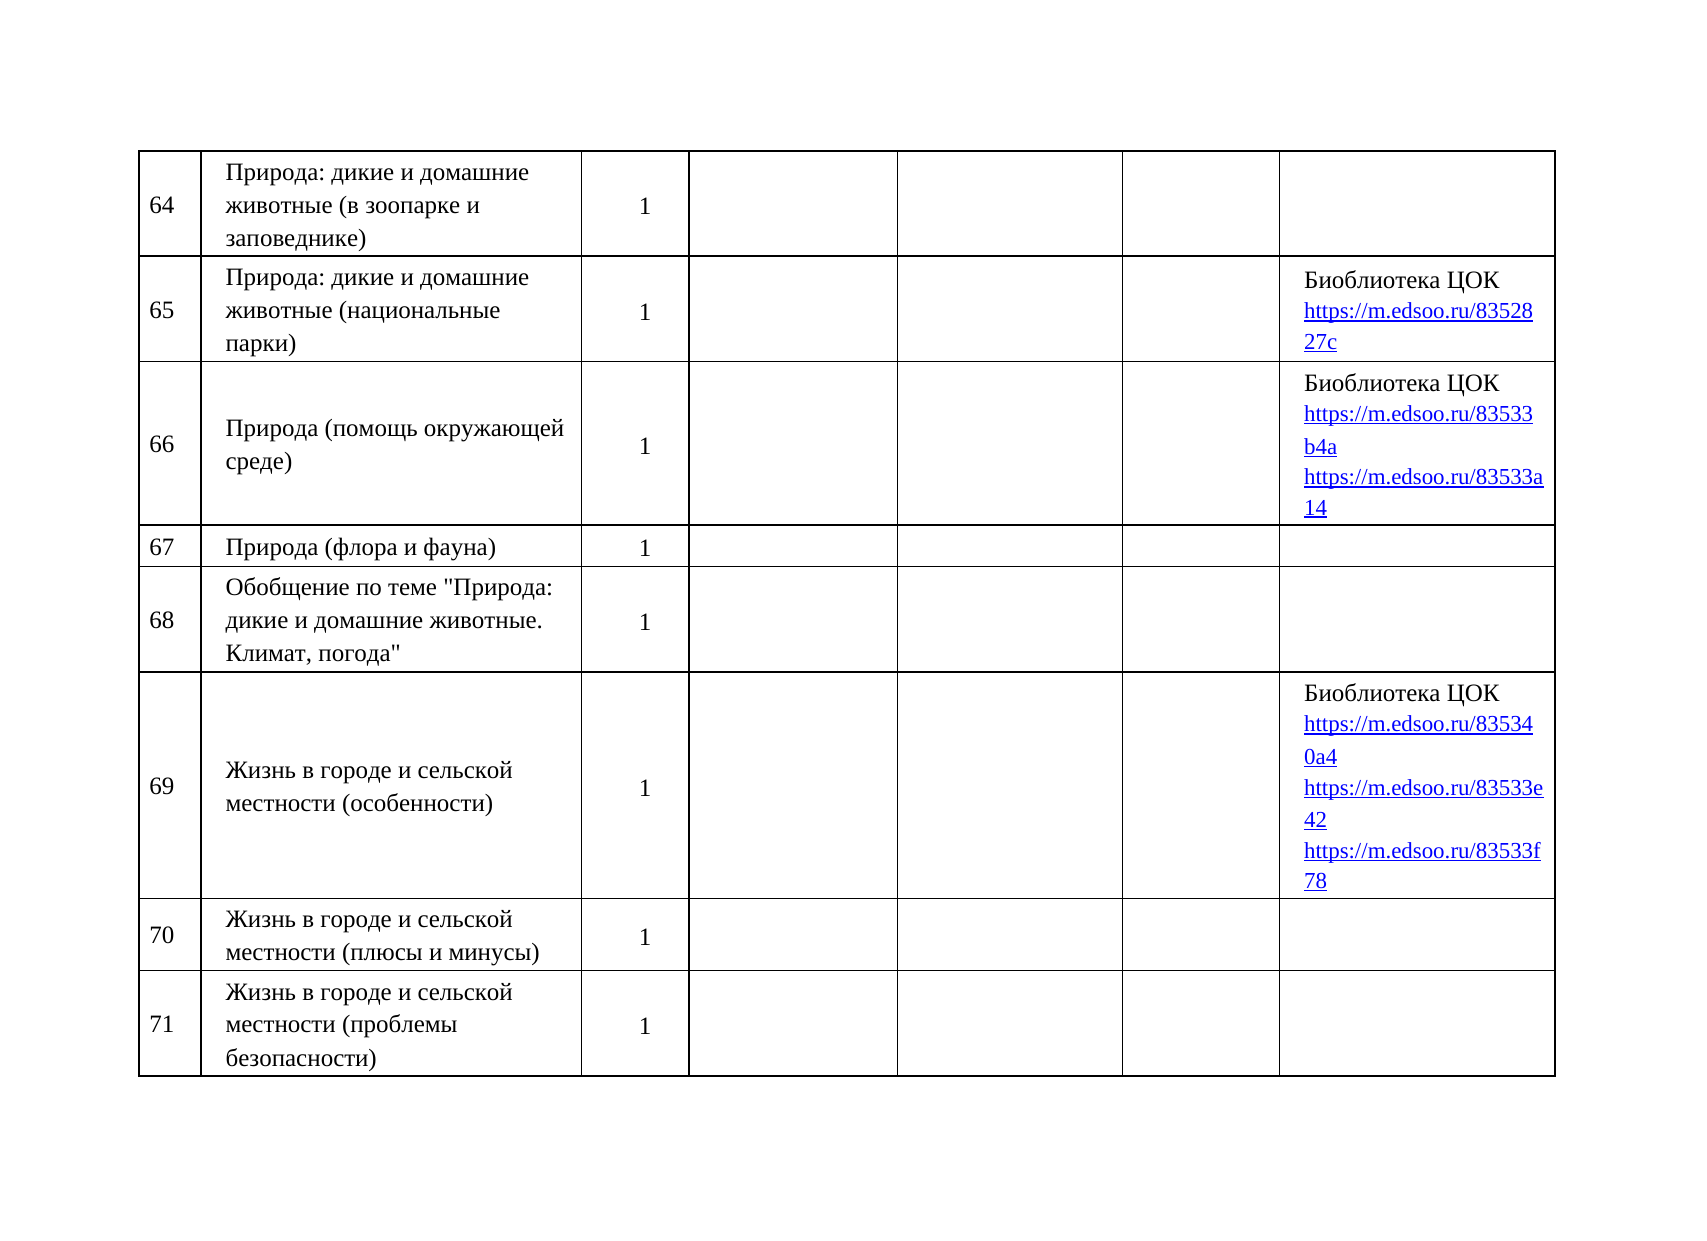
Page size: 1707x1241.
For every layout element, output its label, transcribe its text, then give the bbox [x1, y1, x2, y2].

table_cell [690, 673, 897, 897]
table_cell [1123, 362, 1279, 524]
table_cell 1 [582, 673, 688, 897]
table_cell [898, 257, 1122, 361]
table_cell 71 [140, 971, 200, 1075]
table_cell [690, 152, 897, 255]
table_cell [1123, 899, 1279, 970]
table_cell [898, 971, 1122, 1075]
table_cell [1280, 526, 1554, 566]
table_cell [1123, 257, 1279, 361]
table_cell [1280, 152, 1554, 255]
table_cell [690, 899, 897, 970]
table_cell Биоблиотека ЦОК https://m.edsoo.ru/83533b4a https://m.edsoo.ru/83533a14 [1280, 362, 1554, 524]
table_cell Природа: дикие и домашние животные (в зоопарке и заповеднике) [202, 152, 581, 255]
table_cell [898, 899, 1122, 970]
table_cell 68 [140, 567, 200, 671]
table_cell 1 [582, 971, 688, 1075]
table_cell 65 [140, 257, 200, 361]
table_cell [690, 971, 897, 1075]
table_cell [898, 567, 1122, 671]
table_cell [898, 152, 1122, 255]
table_cell 1 [582, 526, 688, 566]
table_cell Природа (флора и фауна) [202, 526, 581, 566]
table_cell Природа: дикие и домашние животные (национальные парки) [202, 257, 581, 361]
table_cell Биоблиотека ЦОК https://m.edsoo.ru/8352827c [1280, 257, 1554, 361]
table_cell [1280, 971, 1554, 1075]
table_cell 69 [140, 673, 200, 897]
table_cell [690, 362, 897, 524]
table_cell 1 [582, 899, 688, 970]
table_cell [898, 362, 1122, 524]
table_cell Природа (помощь окружающей среде) [202, 362, 581, 524]
table_cell [690, 567, 897, 671]
table_cell Биоблиотека ЦОК https://m.edsoo.ru/835340a4 https://m.edsoo.ru/83533e42 https://m.edsoo.ru/83533f78 [1280, 673, 1554, 897]
table_cell [1123, 971, 1279, 1075]
table_cell 1 [582, 362, 688, 524]
table_cell Жизнь в городе и сельской местности (проблемы безопасности) [202, 971, 581, 1075]
table_cell 70 [140, 899, 200, 970]
table_cell 1 [582, 152, 688, 255]
table_cell [898, 673, 1122, 897]
table_cell [1123, 526, 1279, 566]
table_cell 64 [140, 152, 200, 255]
table_cell [690, 526, 897, 566]
table_cell [1280, 899, 1554, 970]
table_cell [690, 257, 897, 361]
table_cell Жизнь в городе и сельской местности (особенности) [202, 673, 581, 897]
table_cell Обобщение по теме "Природа: дикие и домашние животные. Климат, погода" [202, 567, 581, 671]
table_cell 1 [582, 257, 688, 361]
table_cell [1123, 673, 1279, 897]
table_cell [1123, 152, 1279, 255]
table_cell [898, 526, 1122, 566]
table_cell [1123, 567, 1279, 671]
table_cell 67 [140, 526, 200, 566]
table_cell Жизнь в городе и сельской местности (плюсы и минусы) [202, 899, 581, 970]
table_cell 1 [582, 567, 688, 671]
table_cell [1280, 567, 1554, 671]
table_cell 66 [140, 362, 200, 524]
